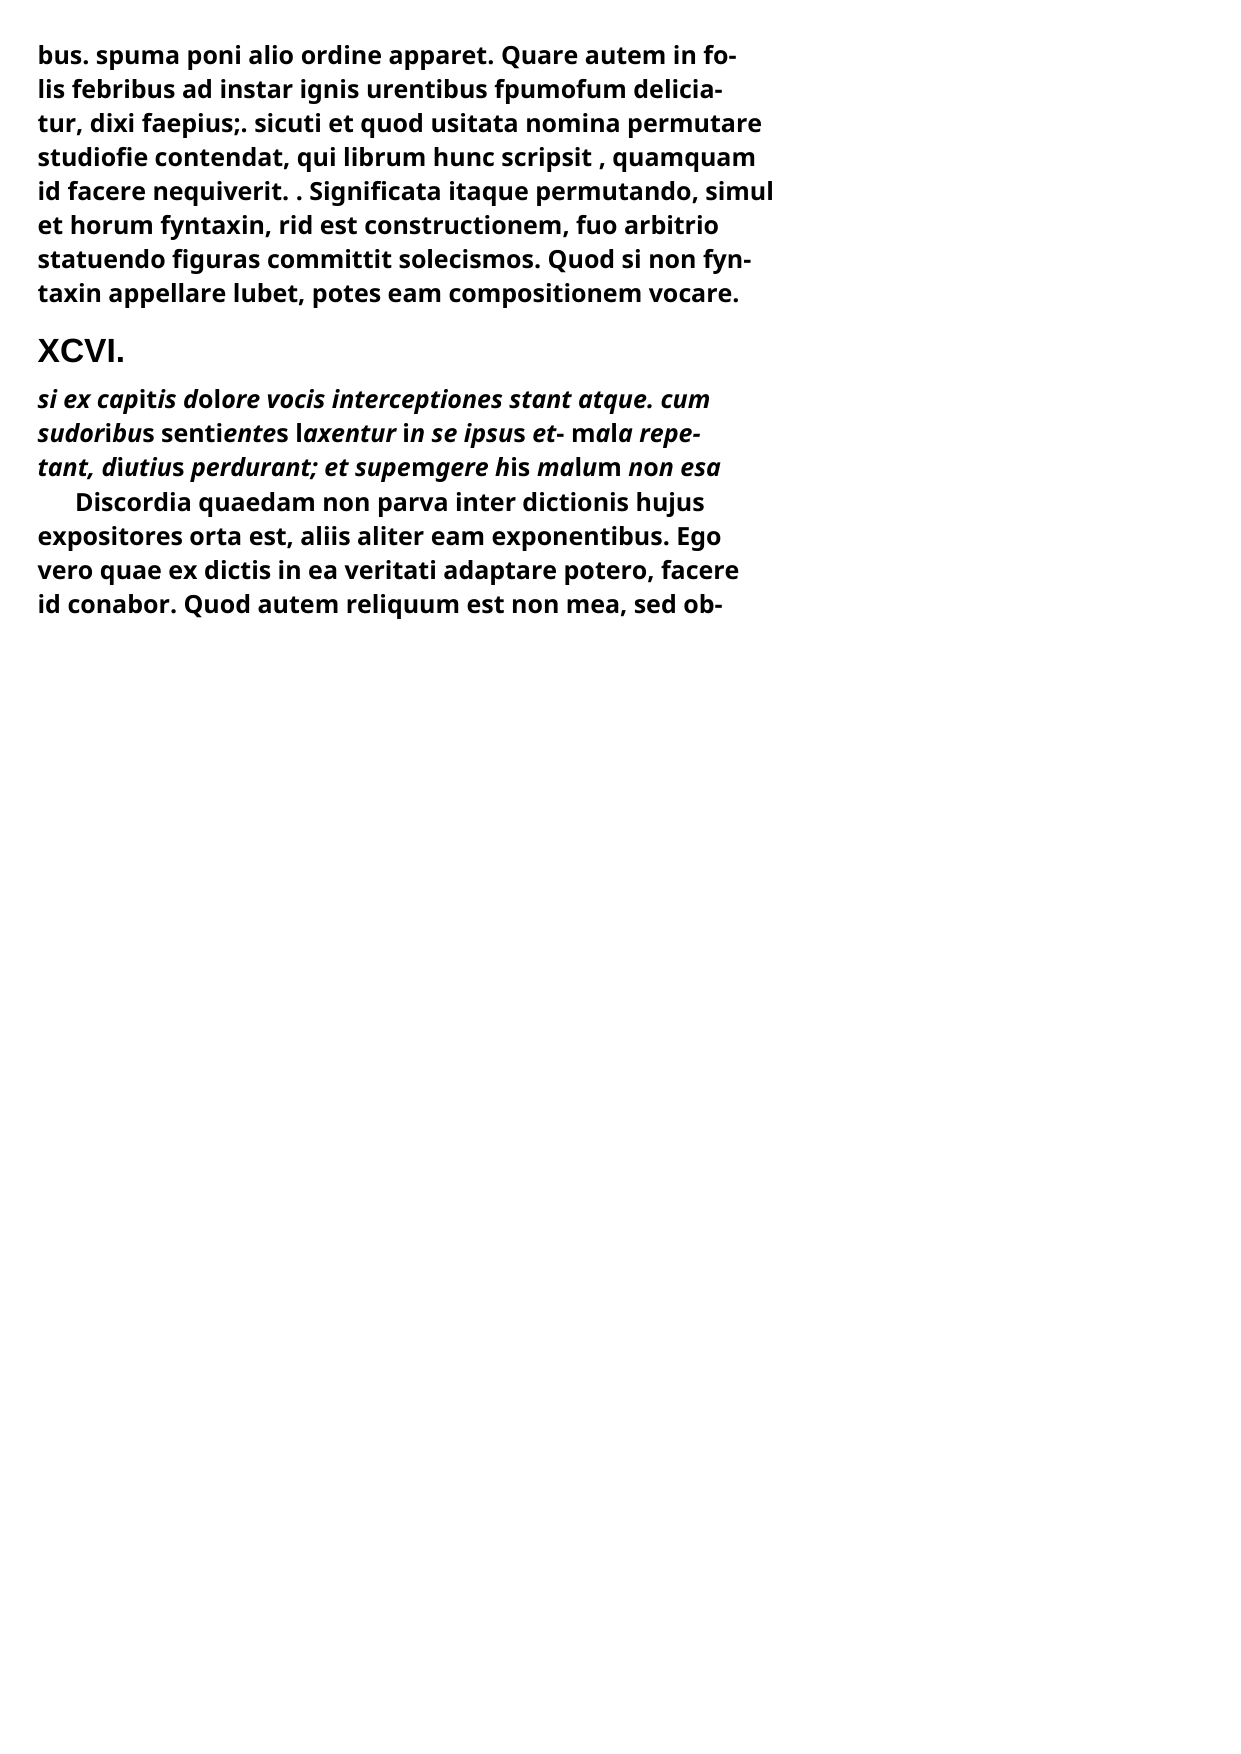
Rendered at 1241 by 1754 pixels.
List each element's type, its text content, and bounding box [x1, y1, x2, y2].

text si ex capitis dolore vocis interceptiones stant atque. cum sudoribus sentientes laxentur in se ipsus et- mala repe- tant, diutius perdurant; et supemgere his malum non esa [37, 382, 1203, 484]
text Discordia quaedam non parva inter dictionis hujus expositores orta est, aliis aliter eam exponentibus. Ego vero quae ex dictis in ea veritati adaptare potero, facere id conabor. Quod autem reliquum est non mea, sed ob- [37, 484, 1203, 620]
subtitle XCVI. [37, 331, 1203, 369]
text bus. spuma poni alio ordine apparet. Quare autem in fo- lis febribus ad instar ignis urentibus fpumofum delicia- tur, dixi faepius;. sicuti et quod usitata nomina permutare studiofie contendat, qui librum hunc scripsit , quamquam id facere nequiverit. . Significata itaque permutando, simul et horum fyntaxin, rid est constructionem, fuo arbitrio statuendo figuras committit solecismos. Quod si non fyn- taxin appellare lubet, potes eam compositionem vocare. [37, 37, 1203, 310]
